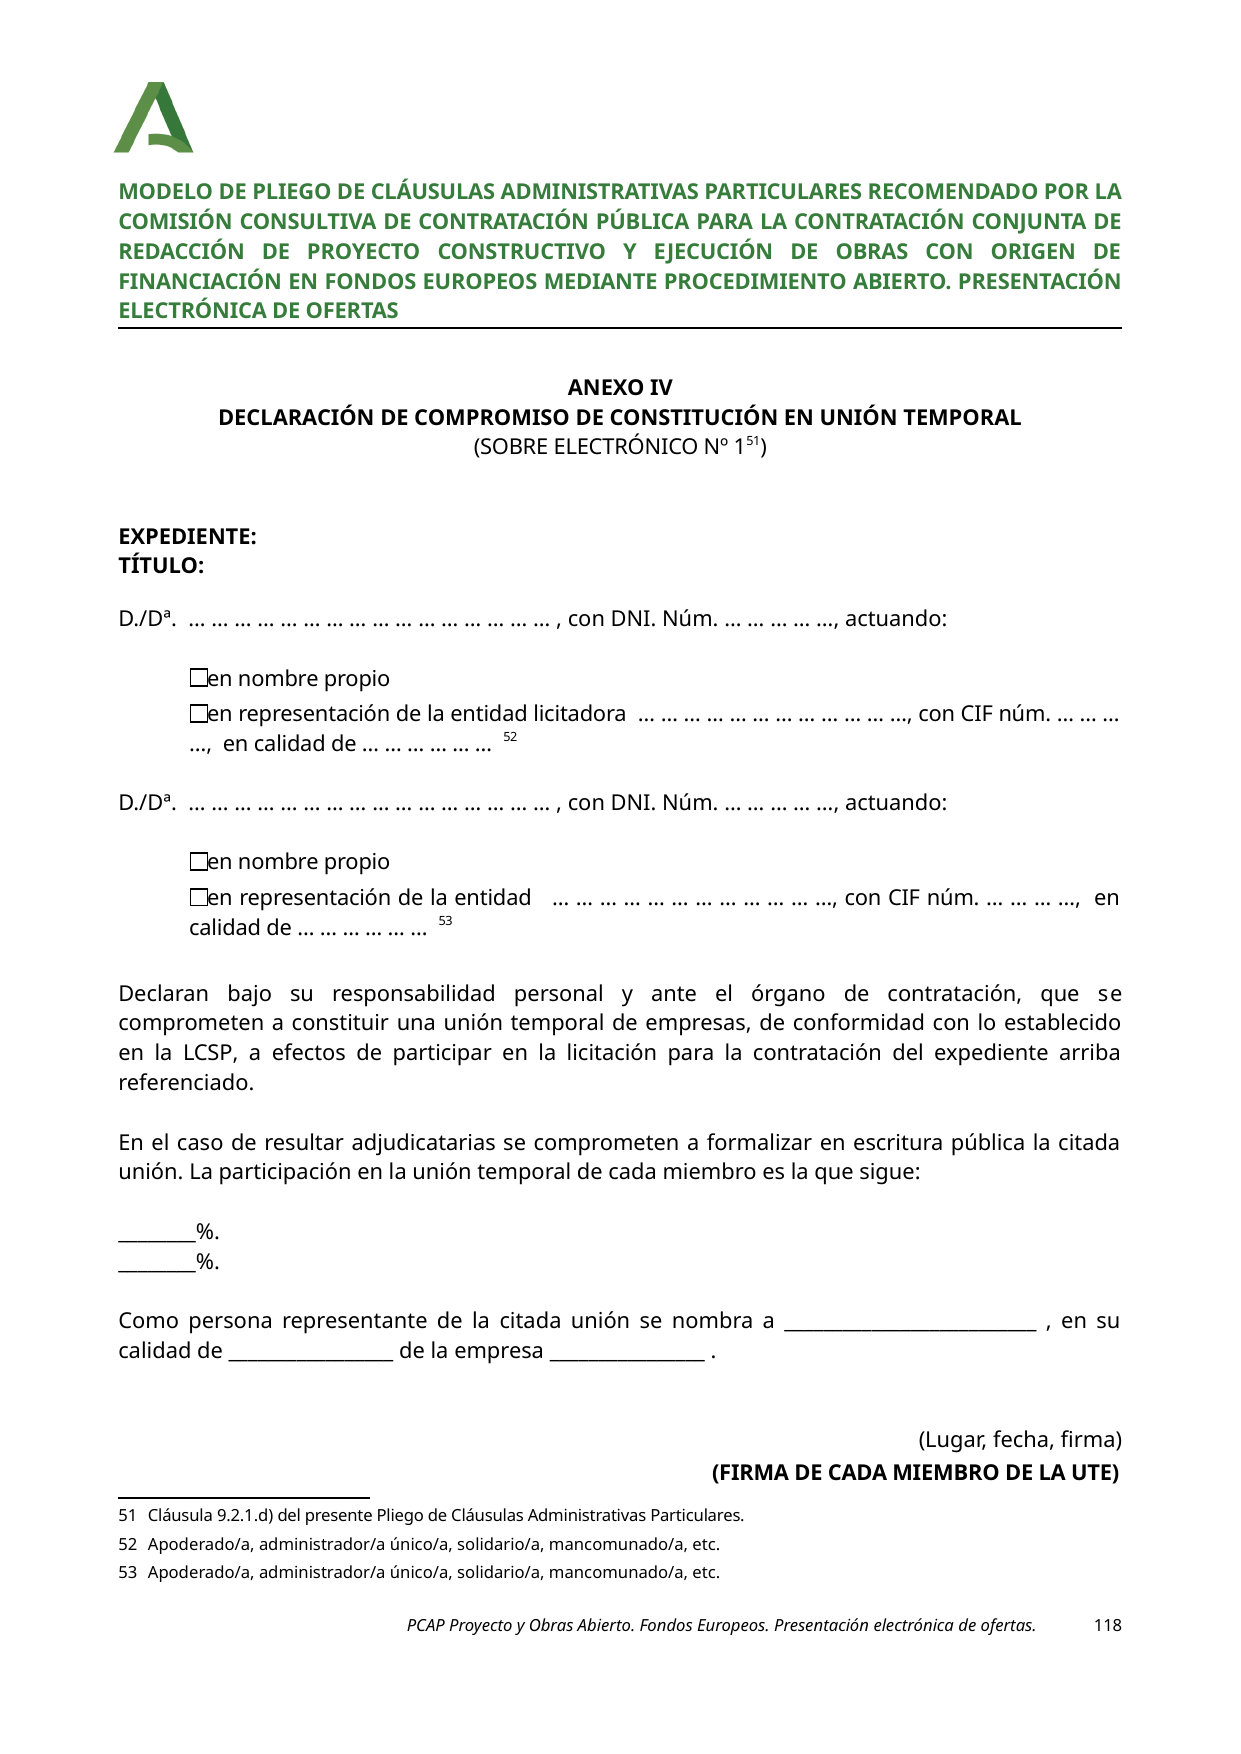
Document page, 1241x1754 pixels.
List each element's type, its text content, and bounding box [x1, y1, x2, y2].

text D./Dª. … … … … … … … … … … … … … … … … , con DNI. Núm. … … … … …, actuando: [118, 787, 1122, 817]
text MODELO DE PLIEGO DE CLÁUSULAS ADMINISTRATIVAS PARTICULARES RECOMENDADO POR LA COMISIÓN CONSULTIVA DE CONTRATACIÓN PÚBLICA PARA LA CONTRATACIÓN CONJUNTA DE REDACCIÓN DE PROYECTO CONSTRUCTIVO Y EJECUCIÓN DE OBRAS CON ORIGEN DE FINANCIACIÓN EN FONDOS EUROPEOS MEDIANTE PROCEDIMIENTO ABIERTO. PRESENTACIÓN ELECTRÓNICA DE OFERTAS [118, 176, 1122, 327]
text Cláusula 9.2.1.d) del presente Pliego de Cláusulas Administrativas Particulares. [118, 1504, 1122, 1526]
text ________%. [118, 1246, 1122, 1276]
text ANEXO IV [118, 372, 1122, 402]
text Apoderado/a, administrador/a único/a, solidario/a, mancomunado/a, etc. [118, 1532, 1122, 1555]
text en representación de la entidad … … … … … … … … … … … …, con CIF núm. … … … …, en calidad de … … … … … … [189, 882, 1122, 942]
text Declaran bajo su responsabilidad personal y ante el órgano de contratación, que se comprometen a constituir una unión temporal de empresas, de conformidad con lo establecido en la LCSP, a efectos de participar en la licitación para la contratación del expediente arriba referenciado. [118, 978, 1122, 1097]
text Apoderado/a, administrador/a único/a, solidario/a, mancomunado/a, etc. [118, 1561, 1122, 1584]
text Como persona representante de la citada unión se nombra a __________________________ , en su calidad de _________________ de la empresa ________________ . [118, 1305, 1122, 1365]
text (SOBRE ELECTRÓNICO Nº 1) [118, 431, 1122, 461]
text En el caso de resultar adjudicatarias se comprometen a formalizar en escritura pública la citada unión. La participación en la unión temporal de cada miembro es la que sigue: [118, 1127, 1122, 1186]
text EXPEDIENTE: [118, 521, 1122, 551]
text DECLARACIÓN DE COMPROMISO DE CONSTITUCIÓN EN UNIÓN TEMPORAL [118, 402, 1122, 431]
text ________%. [118, 1216, 1122, 1246]
text D./Dª. … … … … … … … … … … … … … … … … , con DNI. Núm. … … … … …, actuando: [118, 603, 1122, 633]
text en representación de la entidad licitadora … … … … … … … … … … … …, con CIF núm. … … … …, en calidad de … … … … … … [189, 698, 1122, 758]
text TÍTULO: [118, 551, 1122, 580]
text (FIRMA DE CADA MIEMBRO DE LA UTE) [118, 1454, 1122, 1490]
text (Lugar, fecha, firma) [118, 1424, 1122, 1454]
text en nombre propio [189, 663, 1122, 692]
text en nombre propio [189, 846, 1122, 876]
picture [109, 77, 198, 157]
